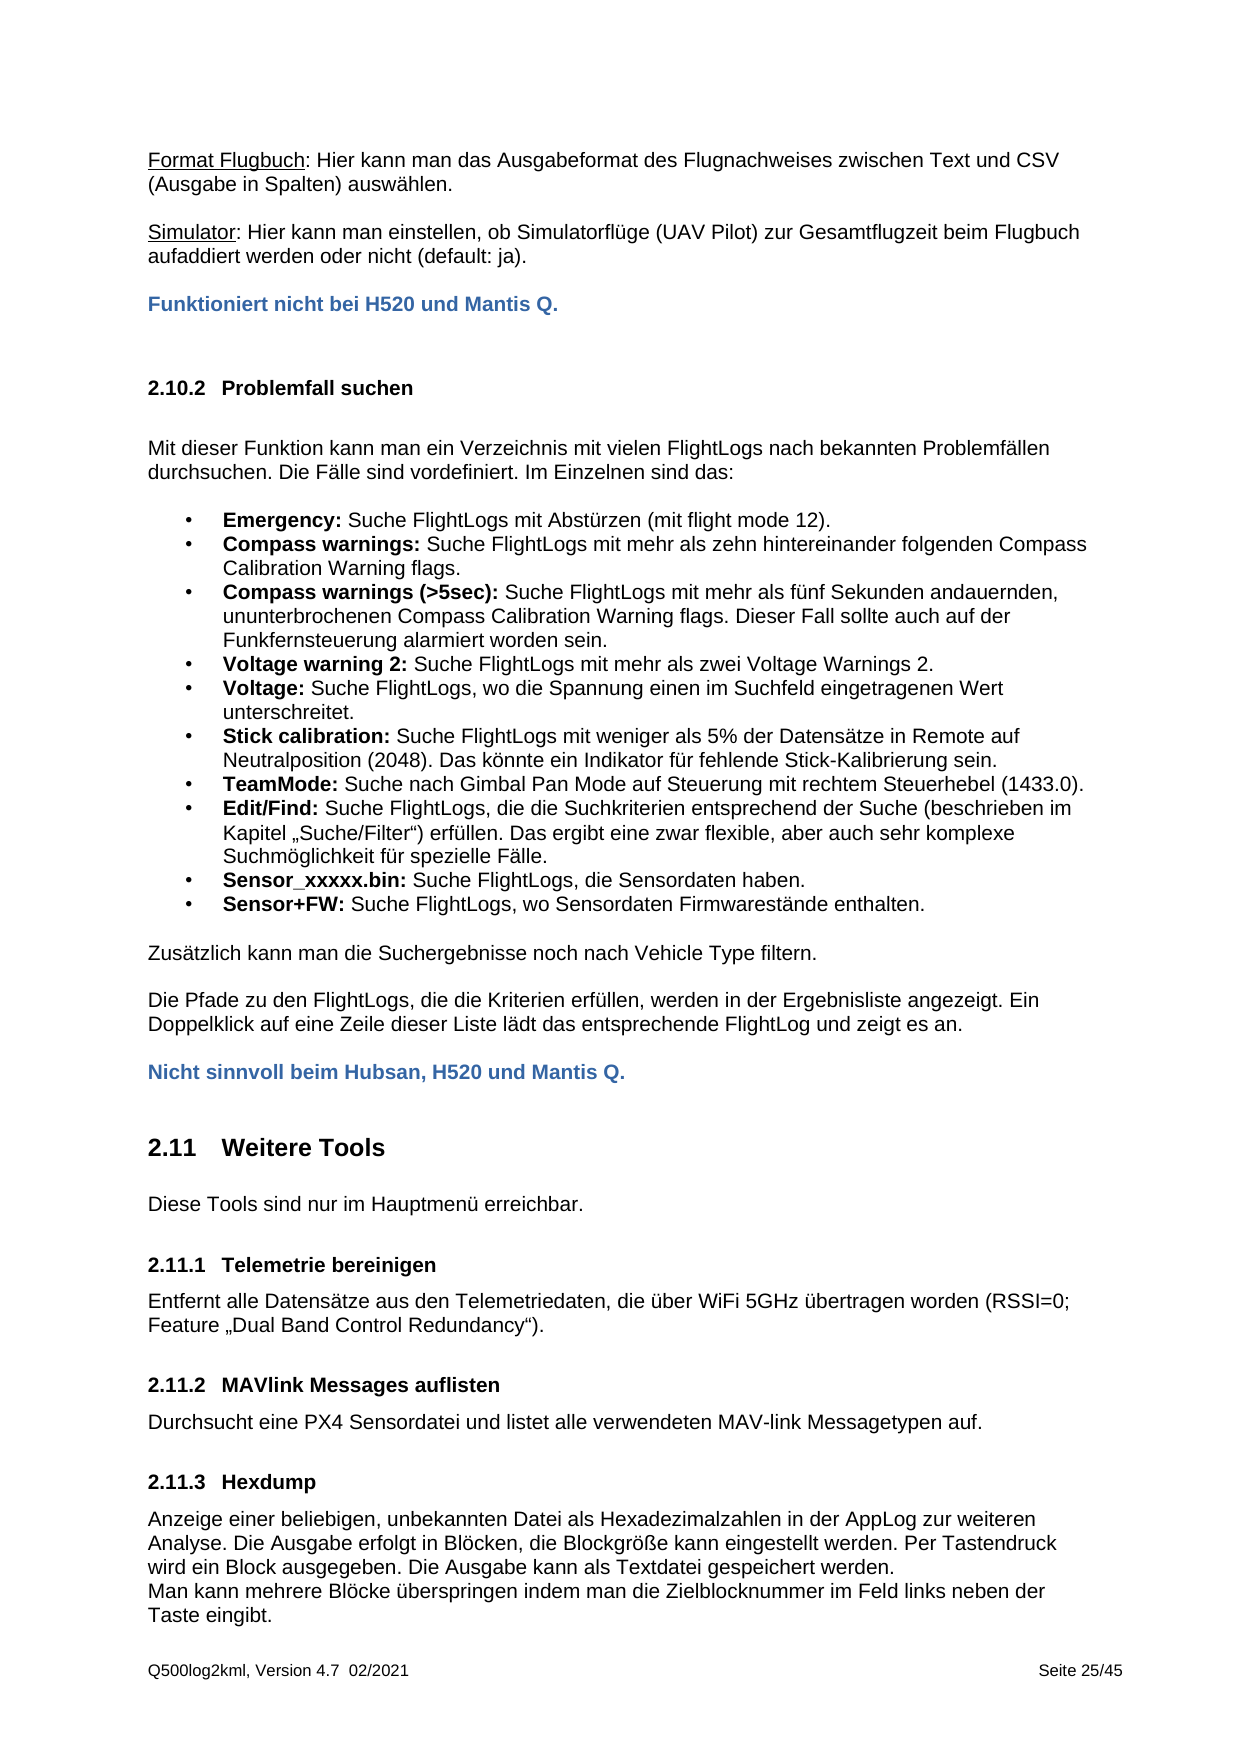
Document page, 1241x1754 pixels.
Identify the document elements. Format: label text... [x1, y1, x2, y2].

list Compass warnings: Suche FlightLogs mit mehr als zehn hintereinander folgenden Compass Calibration Warning flags. [185, 532, 1093, 580]
subtitle Weitere Tools [148, 1133, 1093, 1162]
text Simulator: Hier kann man einstellen, ob Simulatorflüge (UAV Pilot) zur Gesamtflugzeit beim Flugbuch aufaddiert werden oder nicht (default: ja). [148, 219, 1093, 267]
text Format Flugbuch: Hier kann man das Ausgabeformat des Flugnachweises zwischen Text und CSV (Ausgabe in Spalten) auswählen. [148, 148, 1093, 196]
text Man kann mehrere Blöcke überspringen indem man die Zielblocknummer im Feld links neben der Taste eingibt. [148, 1578, 1093, 1626]
list TeamMode: Suche nach Gimbal Pan Mode auf Steuerung mit rechtem Steuerhebel (1433.0). [185, 772, 1093, 796]
list Compass warnings (>5sec): Suche FlightLogs mit mehr als fünf Sekunden andauernden, ununterbrochenen Compass Calibration Warning flags. Dieser Fall sollte auch auf der Funkfernsteuerung alarmiert worden sein. [185, 580, 1093, 652]
list Emergency: Suche FlightLogs mit Abstürzen (mit flight mode 12). [185, 508, 1093, 532]
text Entfernt alle Datensätze aus den Telemetriedaten, die über WiFi 5GHz übertragen worden (RSSI=0; Feature „Dual Band Control Redundancy“). [148, 1289, 1093, 1337]
list Sensor_xxxxx.bin: Suche FlightLogs, die Sensordaten haben. [185, 868, 1093, 892]
text Diese Tools sind nur im Hauptmenü erreichbar. [148, 1192, 1093, 1216]
text Funktioniert nicht bei H520 und Mantis Q. [148, 291, 1093, 315]
text Die Pfade zu den FlightLogs, die die Kriterien erfüllen, werden in der Ergebnisliste angezeigt. Ein Doppelklick auf eine Zeile dieser Liste lädt das entsprechende FlightLog und zeigt es an. [148, 988, 1093, 1036]
subtitle MAVlink Messages auflisten [148, 1373, 1093, 1397]
list Stick calibration: Suche FlightLogs mit weniger als 5% der Datensätze in Remote auf Neutralposition (2048). Das könnte ein Indikator für fehlende Stick-Kalibrierung sein. [185, 724, 1093, 772]
text Zusätzlich kann man die Suchergebnisse noch nach Vehicle Type filtern. [148, 940, 1093, 964]
text Durchsucht eine PX4 Sensordatei und listet alle verwendeten MAV-link Messagetypen auf. [148, 1410, 1093, 1434]
text Mit dieser Funktion kann man ein Verzeichnis mit vielen FlightLogs nach bekannten Problemfällen durchsuchen. Die Fälle sind vordefiniert. Im Einzelnen sind das: [148, 436, 1093, 484]
list Voltage: Suche FlightLogs, wo die Spannung einen im Suchfeld eingetragenen Wert unterschreitet. [185, 676, 1093, 724]
subtitle Problemfall suchen [148, 376, 1093, 400]
subtitle Hexdump [148, 1470, 1093, 1494]
subtitle Telemetrie bereinigen [148, 1252, 1093, 1276]
list Sensor+FW: Suche FlightLogs, wo Sensordaten Firmwarestände enthalten. [185, 892, 1093, 916]
list Voltage warning 2: Suche FlightLogs mit mehr als zwei Voltage Warnings 2. [185, 652, 1093, 676]
list Edit/Find: Suche FlightLogs, die die Suchkriterien entsprechend der Suche (beschrieben im Kapitel „Suche/Filter“) erfüllen. Das ergibt eine zwar flexible, aber auch sehr komplexe Suchmöglichkeit für spezielle Fälle. [185, 796, 1093, 868]
text Nicht sinnvoll beim Hubsan, H520 und Mantis Q. [148, 1060, 1093, 1084]
text Anzeige einer beliebigen, unbekannten Datei als Hexadezimalzahlen in der AppLog zur weiteren Analyse. Die Ausgabe erfolgt in Blöcken, die Blockgröße kann eingestellt werden. Per Tastendruck wird ein Block ausgegeben. Die Ausgabe kann als Textdatei gespeichert werden. [148, 1507, 1093, 1578]
